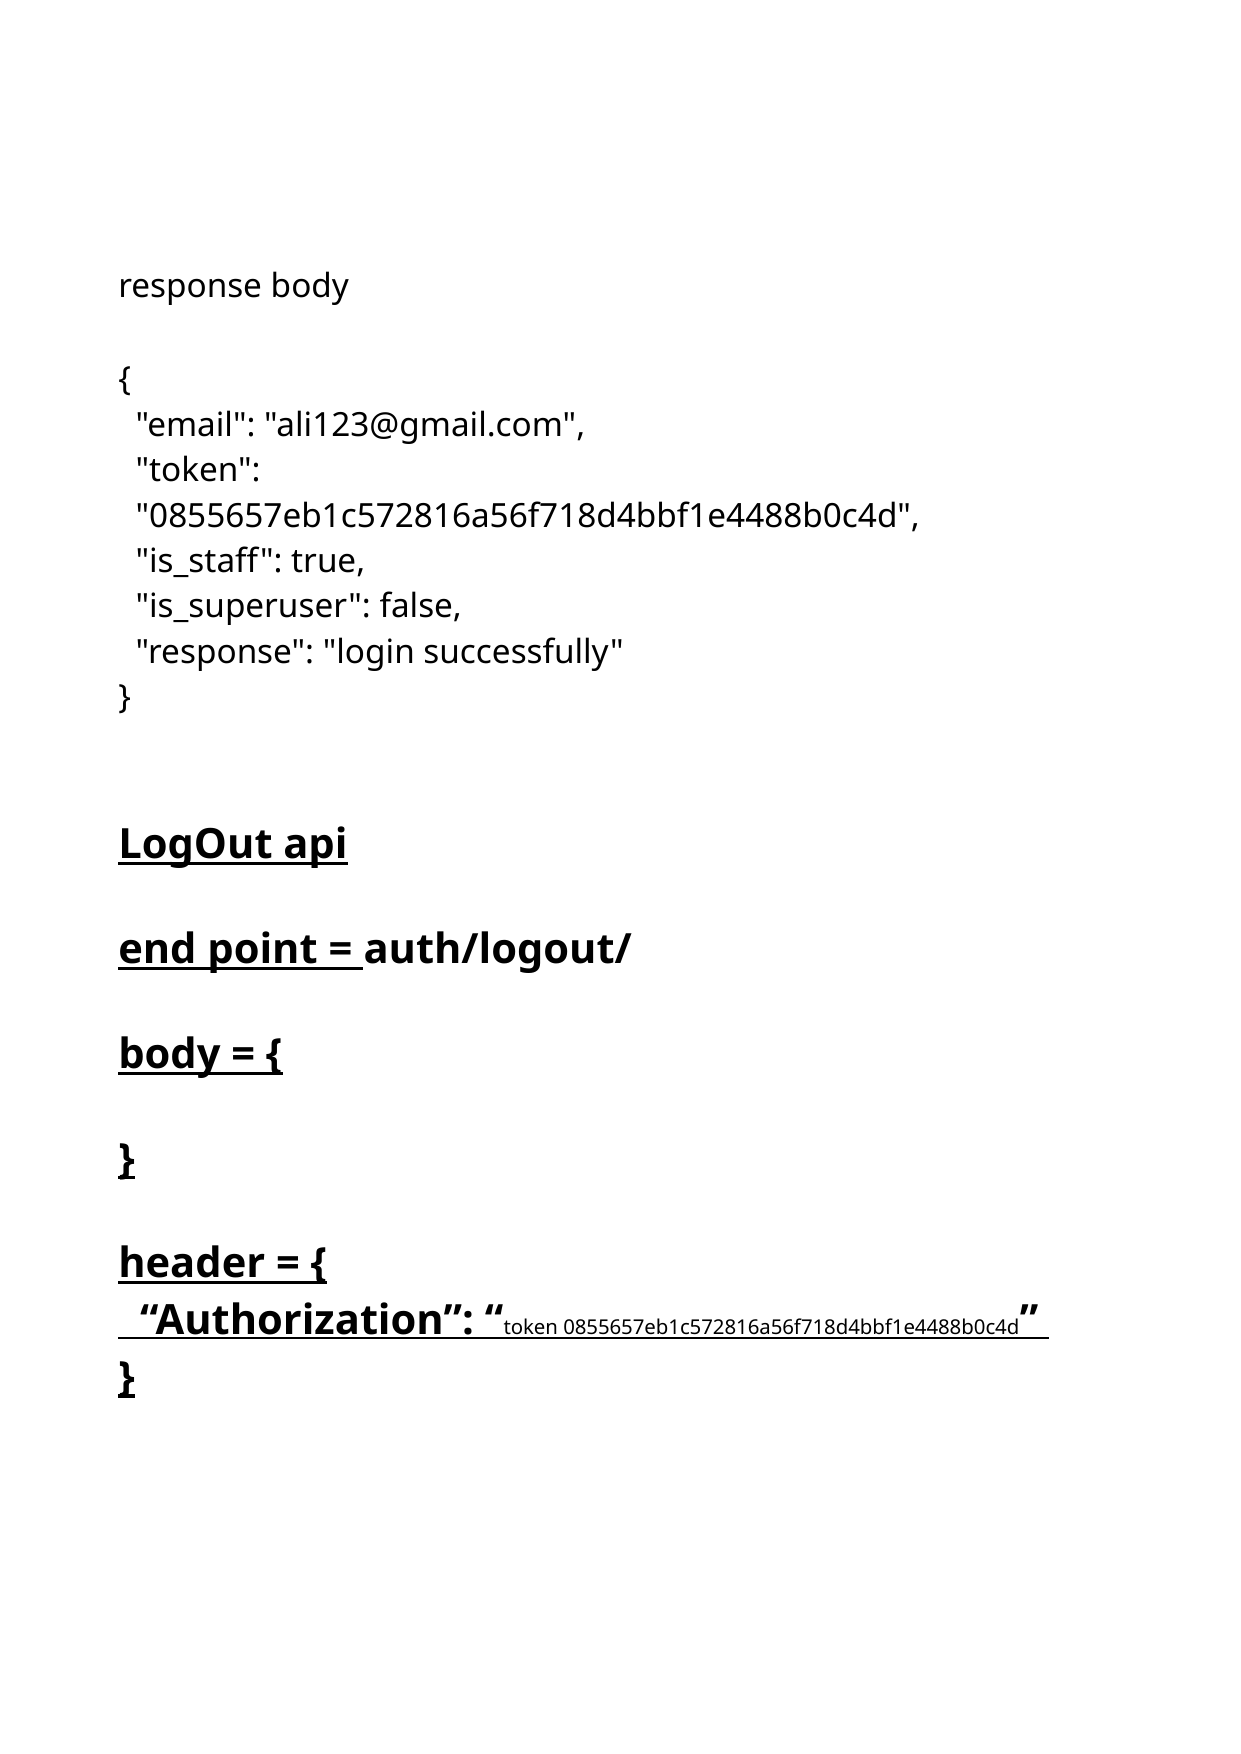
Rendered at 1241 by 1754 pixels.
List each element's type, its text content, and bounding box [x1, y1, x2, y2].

text "email": "ali123@gmail.com", [118, 401, 1122, 446]
text } [118, 1347, 1122, 1403]
text { [118, 355, 1122, 401]
text } [118, 673, 1122, 718]
text LogOut api [118, 814, 1122, 871]
text "response": "login successfully" [118, 628, 1122, 673]
text response body [118, 262, 1122, 307]
text end point = auth/logout/ [118, 919, 1122, 976]
text "is_superuser": false, [118, 582, 1122, 628]
text “Authorization”: “token 0855657eb1c572816a56f718d4bbf1e4488b0c4d” [118, 1290, 1122, 1347]
text "0855657eb1c572816a56f718d4bbf1e4488b0c4d", [118, 491, 1122, 537]
text "token": [118, 446, 1122, 491]
text } [118, 1128, 1122, 1185]
text body = { [118, 1024, 1122, 1081]
text "is_staff": true, [118, 537, 1122, 582]
text header = { [118, 1233, 1122, 1290]
